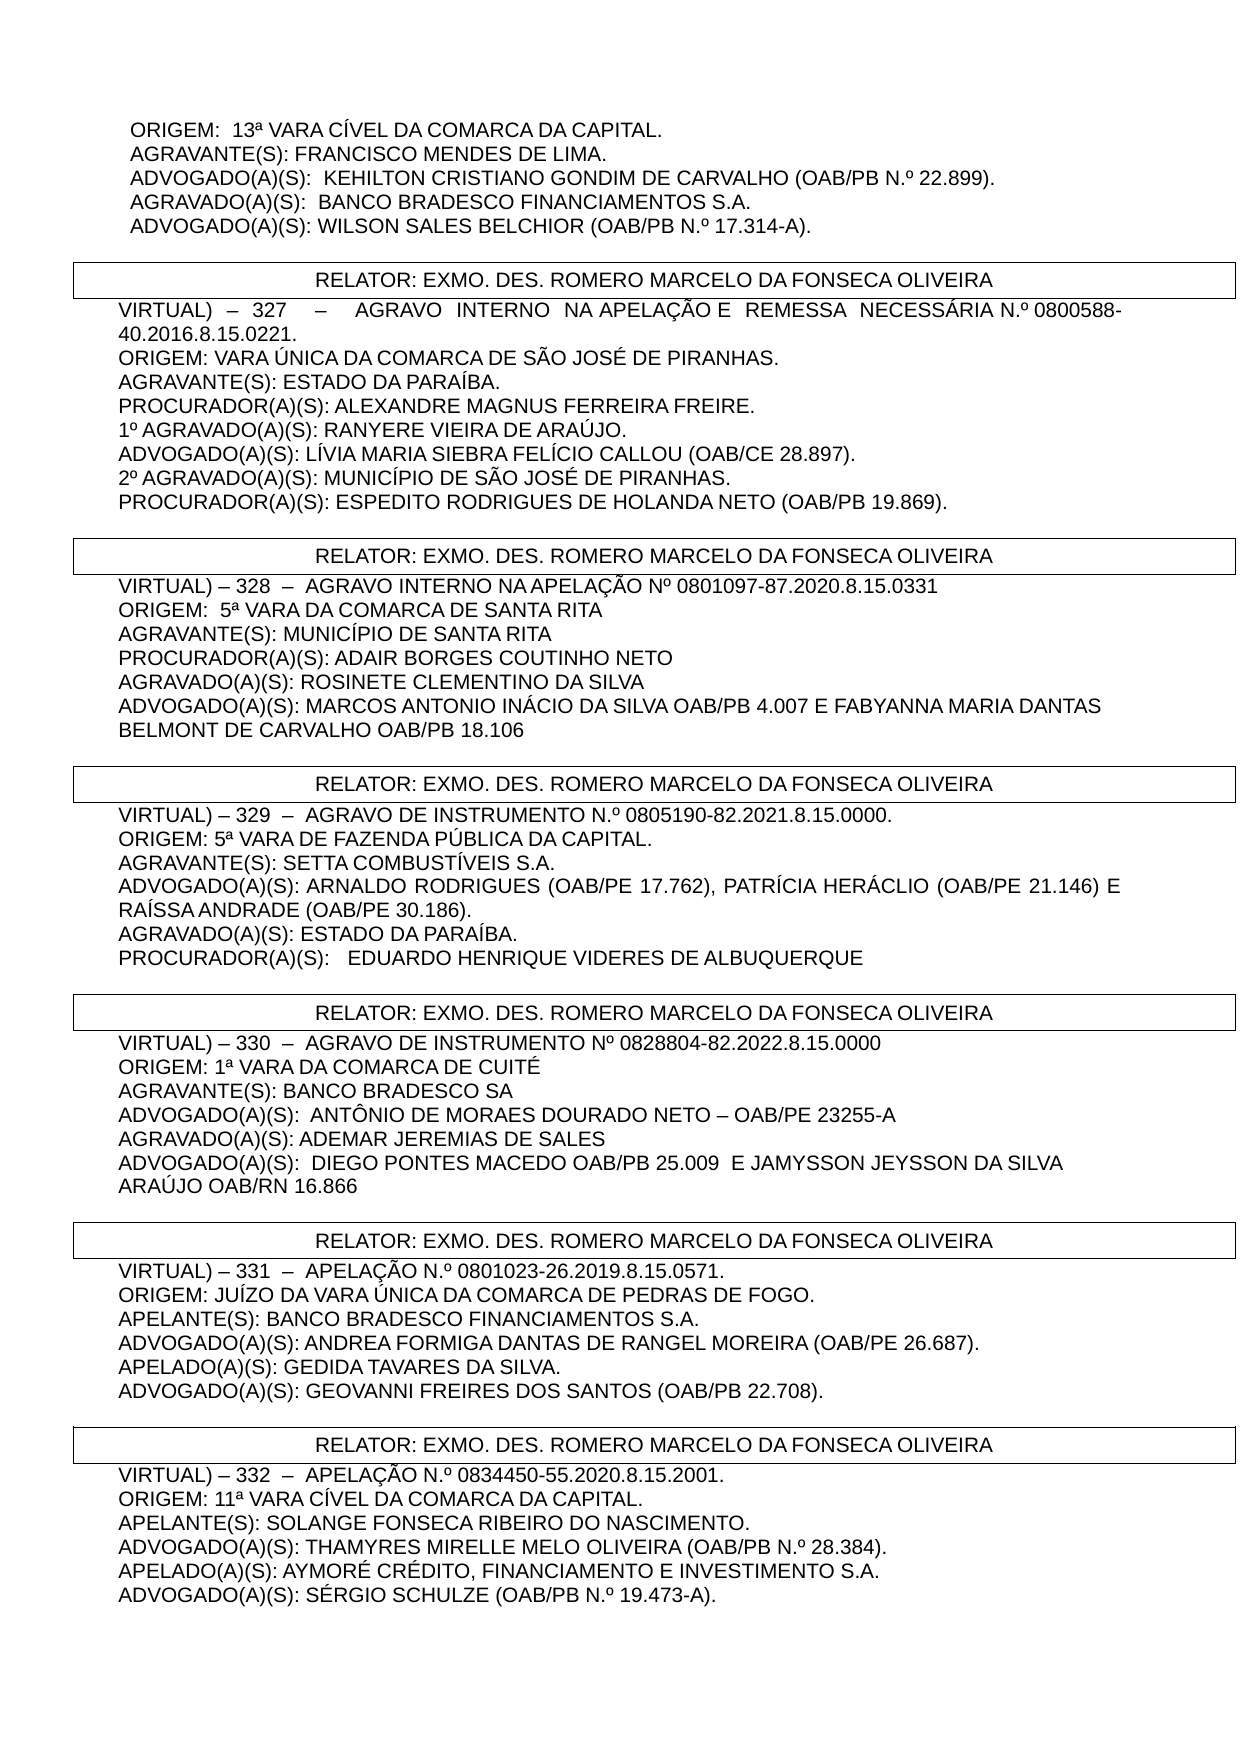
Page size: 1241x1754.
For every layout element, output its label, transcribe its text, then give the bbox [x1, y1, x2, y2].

text VIRTUAL) – 329 – AGRAVO DE INSTRUMENTO N.º 0805190-82.2021.8.15.0000. [118, 803, 1122, 826]
text AGRAVADO(A)(S): BANCO BRADESCO FINANCIAMENTOS S.A. [130, 190, 1110, 214]
text ADVOGADO(A)(S): KEHILTON CRISTIANO GONDIM DE CARVALHO (OAB/PB N.º 22.899). [130, 166, 1110, 190]
text ORIGEM: 13ª VARA CÍVEL DA COMARCA DA CAPITAL. [130, 118, 1110, 142]
text AGRAVANTE(S): SETTA COMBUSTÍVEIS S.A. [118, 850, 1122, 874]
text AGRAVANTE(S): MUNICÍPIO DE SANTA RITA [118, 622, 1122, 646]
table_header RELATOR: EXMO. DES. ROMERO MARCELO DA FONSECA OLIVEIRA [74, 995, 1235, 1030]
text APELANTE(S): BANCO BRADESCO FINANCIAMENTOS S.A. [118, 1307, 1122, 1331]
text VIRTUAL) – 332 – APELAÇÃO N.º 0834450-55.2020.8.15.2001. [118, 1464, 1122, 1487]
text AGRAVANTE(S): BANCO BRADESCO SA [118, 1078, 1122, 1102]
text PROCURADOR(A)(S): ADAIR BORGES COUTINHO NETO [118, 646, 1122, 670]
text PROCURADOR(A)(S): ALEXANDRE MAGNUS FERREIRA FREIRE. [118, 394, 1122, 418]
text ADVOGADO(A)(S): WILSON SALES BELCHIOR (OAB/PB N.º 17.314-A). [130, 214, 1110, 238]
text ADVOGADO(A)(S): SÉRGIO SCHULZE (OAB/PB N.º 19.473-A). [118, 1583, 1122, 1607]
text ADVOGADO(A)(S): THAMYRES MIRELLE MELO OLIVEIRA (OAB/PB N.º 28.384). [118, 1535, 1122, 1559]
text ORIGEM: VARA ÚNICA DA COMARCA DE SÃO JOSÉ DE PIRANHAS. [118, 346, 1122, 370]
table_header RELATOR: EXMO. DES. ROMERO MARCELO DA FONSECA OLIVEIRA [74, 767, 1235, 802]
text ADVOGADO(A)(S): GEOVANNI FREIRES DOS SANTOS (OAB/PB 22.708). [118, 1378, 1122, 1402]
text ADVOGADO(A)(S): ANTÔNIO DE MORAES DOURADO NETO – OAB/PE 23255-A [118, 1102, 1122, 1126]
text ORIGEM: 11ª VARA CÍVEL DA COMARCA DA CAPITAL. [118, 1487, 1122, 1511]
text 1º AGRAVADO(A)(S): RANYERE VIEIRA DE ARAÚJO. [118, 418, 1122, 442]
text VIRTUAL) – 331 – APELAÇÃO N.º 0801023-26.2019.8.15.0571. [118, 1259, 1122, 1283]
text ADVOGADO(A)(S): ANDREA FORMIGA DANTAS DE RANGEL MOREIRA (OAB/PE 26.687). [118, 1331, 1122, 1354]
text ORIGEM: JUÍZO DA VARA ÚNICA DA COMARCA DE PEDRAS DE FOGO. [118, 1283, 1122, 1307]
text AGRAVADO(A)(S): ROSINETE CLEMENTINO DA SILVA [118, 670, 1122, 694]
text 2º AGRAVADO(A)(S): MUNICÍPIO DE SÃO JOSÉ DE PIRANHAS. [118, 466, 1122, 490]
table_header RELATOR: EXMO. DES. ROMERO MARCELO DA FONSECA OLIVEIRA [74, 1223, 1235, 1258]
text APELADO(A)(S): GEDIDA TAVARES DA SILVA. [118, 1354, 1122, 1378]
text ADVOGADO(A)(S): LÍVIA MARIA SIEBRA FELÍCIO CALLOU (OAB/CE 28.897). [118, 442, 1122, 466]
text ADVOGADO(A)(S): MARCOS ANTONIO INÁCIO DA SILVA OAB/PB 4.007 E FABYANNA MARIA DANTAS BELMONT DE CARVALHO OAB/PB 18.106 [118, 694, 1122, 742]
text AGRAVADO(A)(S): ADEMAR JEREMIAS DE SALES [118, 1126, 1122, 1150]
text AGRAVADO(A)(S): ESTADO DA PARAÍBA. [118, 922, 1122, 946]
text PROCURADOR(A)(S): EDUARDO HENRIQUE VIDERES DE ALBUQUERQUE [118, 946, 1122, 970]
text AGRAVANTE(S): FRANCISCO MENDES DE LIMA. [130, 142, 1110, 166]
text APELADO(A)(S): AYMORÉ CRÉDITO, FINANCIAMENTO E INVESTIMENTO S.A. [118, 1559, 1122, 1583]
table_header RELATOR: EXMO. DES. ROMERO MARCELO DA FONSECA OLIVEIRA [74, 1428, 1235, 1462]
text AGRAVANTE(S): ESTADO DA PARAÍBA. [118, 370, 1122, 394]
text ORIGEM: 5ª VARA DA COMARCA DE SANTA RITA [118, 598, 1122, 622]
text VIRTUAL) – 328 – AGRAVO INTERNO NA APELAÇÃO Nº 0801097-87.2020.8.15.0331 [118, 575, 1122, 598]
text ADVOGADO(A)(S): ARNALDO RODRIGUES (OAB/PE 17.762), PATRÍCIA HERÁCLIO (OAB/PE 21.146) E RAÍSSA ANDRADE (OAB/PE 30.186). [118, 874, 1122, 922]
table_header RELATOR: EXMO. DES. ROMERO MARCELO DA FONSECA OLIVEIRA [74, 539, 1235, 574]
text PROCURADOR(A)(S): ESPEDITO RODRIGUES DE HOLANDA NETO (OAB/PB 19.869). [118, 490, 1122, 514]
text ORIGEM: 1ª VARA DA COMARCA DE CUITÉ [118, 1054, 1122, 1078]
text APELANTE(S): SOLANGE FONSECA RIBEIRO DO NASCIMENTO. [118, 1511, 1122, 1535]
text ADVOGADO(A)(S): DIEGO PONTES MACEDO OAB/PB 25.009 E JAMYSSON JEYSSON DA SILVA ARAÚJO OAB/RN 16.866 [118, 1150, 1122, 1222]
text VIRTUAL) – 330 – AGRAVO DE INSTRUMENTO Nº 0828804-82.2022.8.15.0000 [118, 1031, 1122, 1054]
table_header RELATOR: EXMO. DES. ROMERO MARCELO DA FONSECA OLIVEIRA [74, 263, 1235, 298]
text ORIGEM: 5ª VARA DE FAZENDA PÚBLICA DA CAPITAL. [118, 826, 1122, 850]
text VIRTUAL) – 327 – AGRAVO INTERNO NA APELAÇÃO E REMESSA NECESSÁRIA N.º 0800588-40.2016.8.15.0221. [118, 299, 1122, 346]
